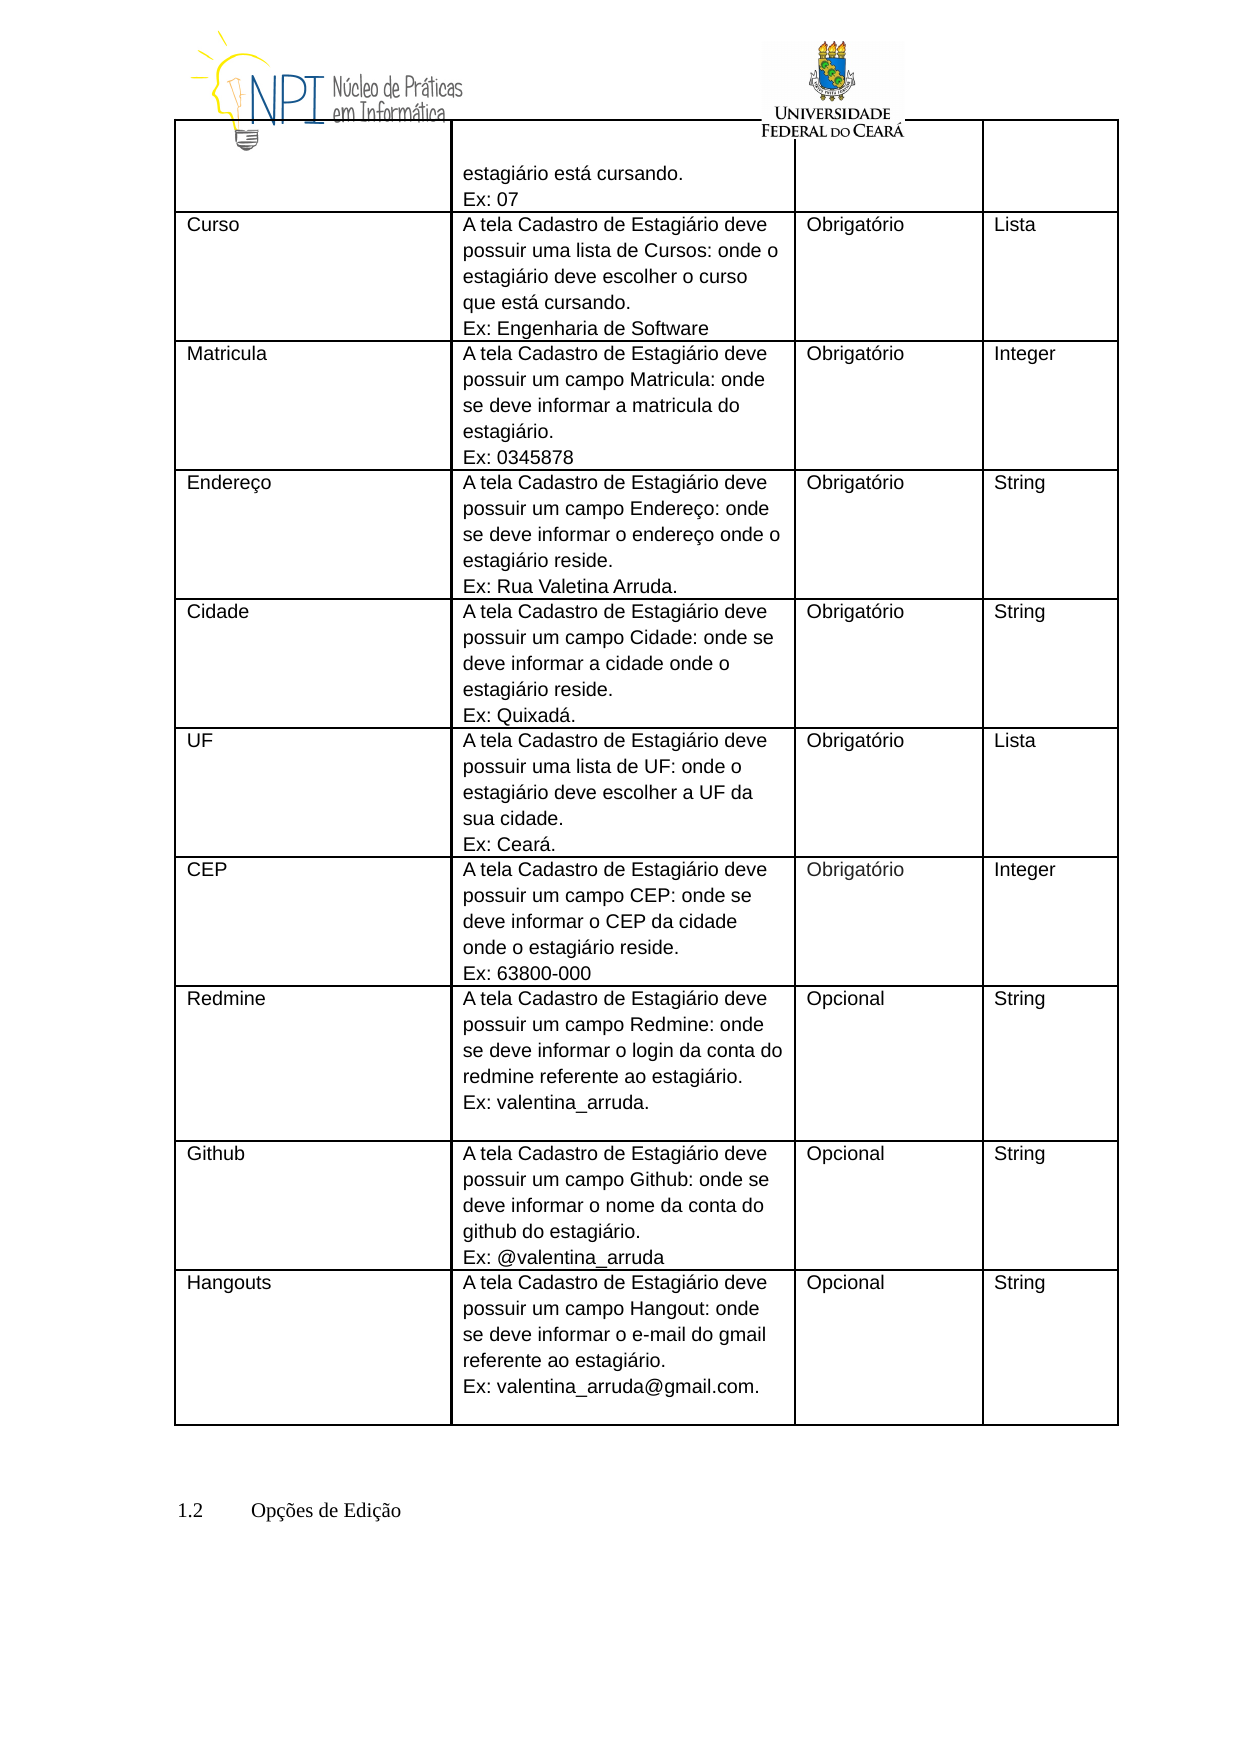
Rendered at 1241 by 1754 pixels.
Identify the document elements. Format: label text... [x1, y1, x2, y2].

table_cell CEP [176, 858, 450, 984]
table_cell String [984, 1142, 1117, 1268]
table_cell Opcional [796, 1142, 982, 1268]
table_cell Obrigatório [796, 858, 982, 984]
picture [181, 121, 450, 159]
table_cell A tela Cadastro de Estagiário deve possuir um campo CEP: onde se deve informar o CEP da cidade onde o estagiário reside. Ex: 63800-000 [453, 858, 794, 984]
table_cell Obrigatório [796, 600, 982, 727]
table_cell Obrigatório [796, 213, 982, 340]
table_cell String [984, 987, 1117, 1139]
table_cell Redmine [176, 987, 450, 1139]
table_cell Github [176, 1142, 450, 1268]
table_cell String [984, 471, 1117, 598]
table_cell [176, 121, 450, 211]
table_cell Opcional [796, 1271, 982, 1423]
table_cell A tela Cadastro de Estagiário deve possuir um campo Cidade: onde se deve informar a cidade onde o estagiário reside. Ex: Quixadá. [453, 600, 794, 727]
table_cell Lista [984, 213, 1117, 340]
table_cell Integer [984, 342, 1117, 469]
table_cell A tela Cadastro de Estagiário deve possuir um campo Matricula: onde se deve informar a matricula do estagiário. Ex: 0345878 [453, 342, 794, 469]
table_cell Endereço [176, 471, 450, 598]
picture [181, 22, 472, 119]
table_cell Curso [176, 213, 450, 340]
table_cell A tela Cadastro de Estagiário deve possuir um campo Endereço: onde se deve informar o endereço onde o estagiário reside. Ex: Rua Valetina Arruda. [453, 471, 794, 598]
table_cell String [984, 1271, 1117, 1423]
table_cell [984, 121, 1117, 211]
text 1.2 Opções de Edição [177, 1498, 1104, 1522]
table_cell Lista [984, 729, 1117, 856]
table_cell A tela Cadastro de Estagiário deve possuir um campo Redmine: onde se deve informar o login da conta do redmine referente ao estagiário. Ex: valentina_arruda. [453, 987, 794, 1139]
table_cell Obrigatório [796, 729, 982, 856]
table_cell Cidade [176, 600, 450, 727]
table_cell Integer [984, 858, 1117, 984]
table_cell A tela Cadastro de Estagiário deve possuir uma lista de Cursos: onde o estagiário deve escolher o curso que está cursando. Ex: Engenharia de Software [453, 213, 794, 340]
picture [453, 121, 472, 159]
table_cell A tela Cadastro de Estagiário deve possuir uma lista de UF: onde o estagiário deve escolher a UF da sua cidade. Ex: Ceará. [453, 729, 794, 856]
table_cell Obrigatório [796, 471, 982, 598]
table_cell UF [176, 729, 450, 856]
table_cell String [984, 600, 1117, 727]
table_cell Matricula [176, 342, 450, 469]
table_cell estagiário está cursando. Ex: 07 [453, 121, 794, 211]
table_cell Opcional [796, 987, 982, 1139]
table_cell [796, 121, 982, 211]
table_cell A tela Cadastro de Estagiário deve possuir um campo Github: onde se deve informar o nome da conta do github do estagiário. Ex: @valentina_arruda [453, 1142, 794, 1268]
picture [761, 41, 905, 139]
table_cell Obrigatório [796, 342, 982, 469]
table_cell Hangouts [176, 1271, 450, 1423]
table_cell A tela Cadastro de Estagiário deve possuir um campo Hangout: onde se deve informar o e-mail do gmail referente ao estagiário. Ex: valentina_arruda@gmail.com. [453, 1271, 794, 1423]
